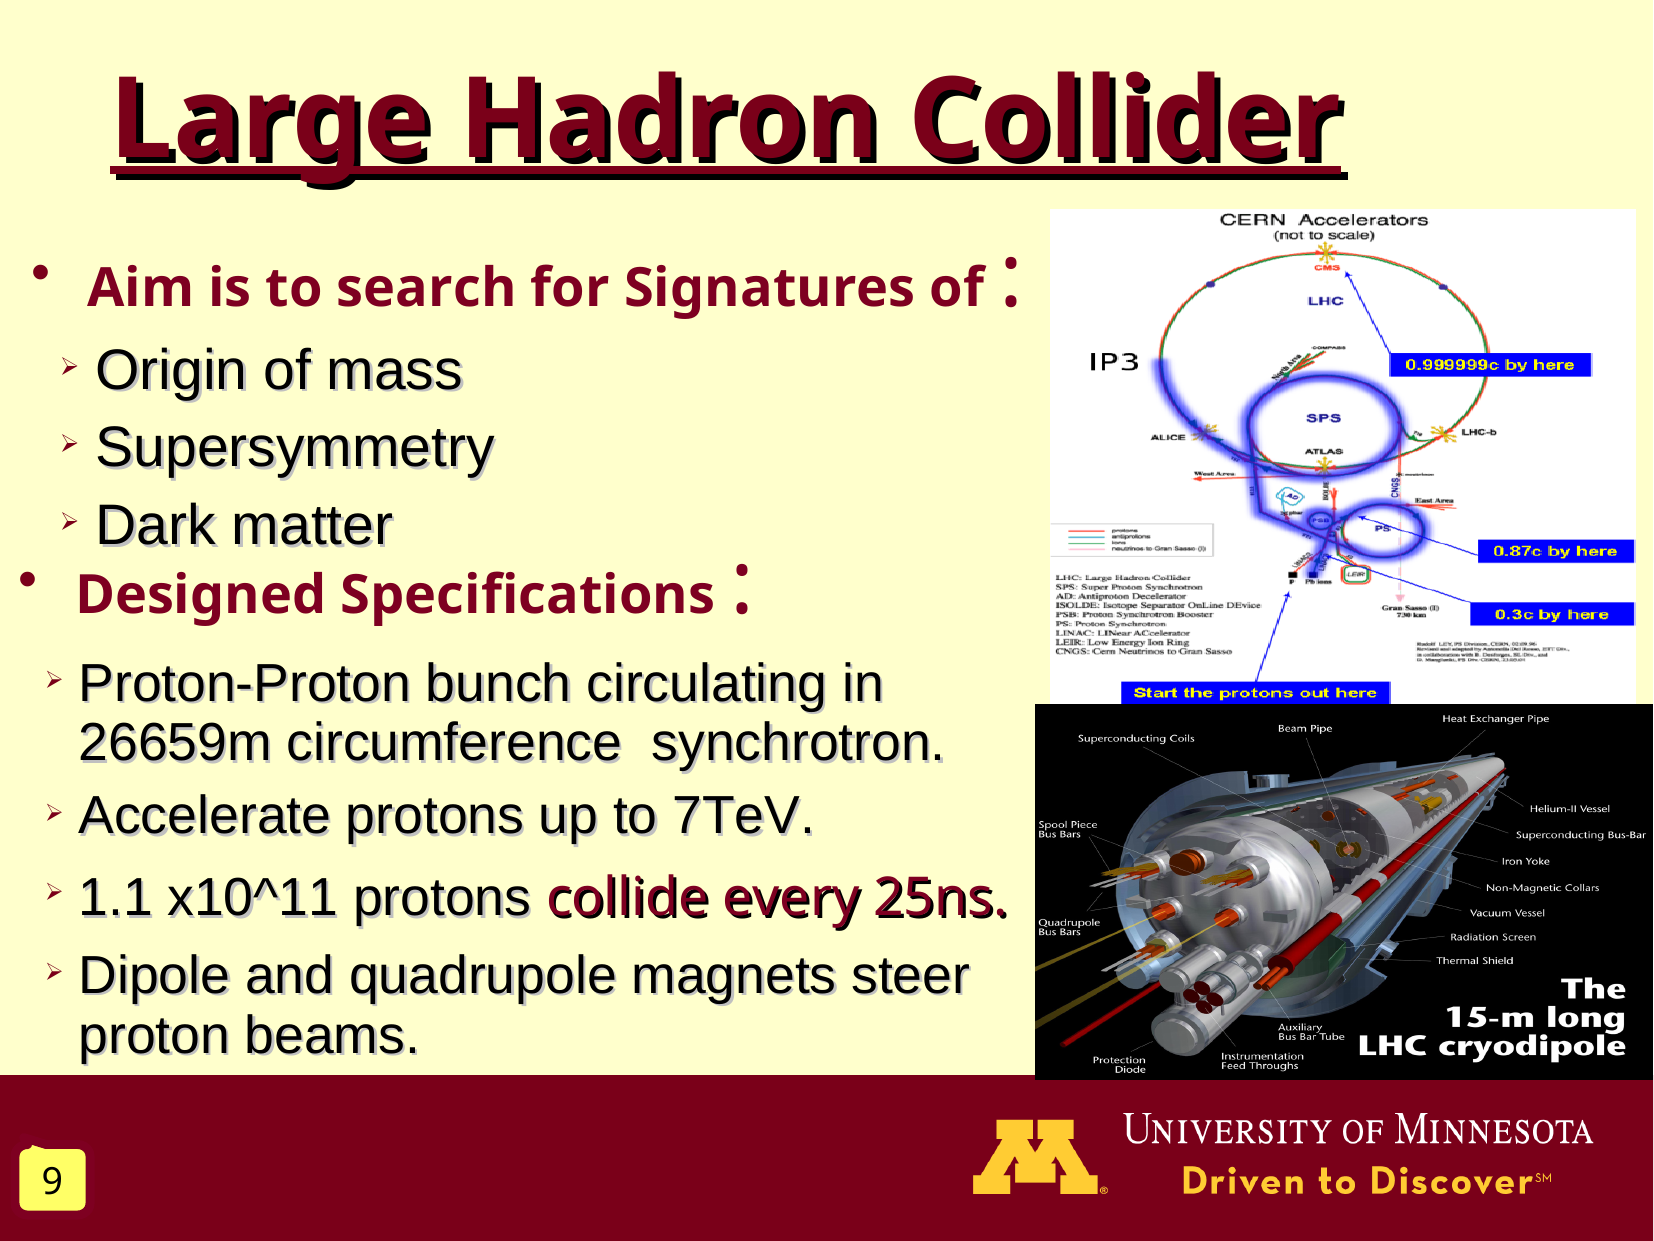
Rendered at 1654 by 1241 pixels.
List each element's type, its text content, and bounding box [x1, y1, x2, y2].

title Large Hadron Collider [94, 30, 1501, 196]
text_box 9 [15, 1137, 91, 1216]
list Aim is to search for Signatures of : [16, 210, 1050, 451]
list Origin of mass Supersymmetry Dark matter [45, 330, 541, 510]
list Proton-Proton bunch circulating in 26659m circumference synchrotron. Accelerate protons up to 7TeV. 1.1 x10^11 protons collide every 25ns. Dipole and quadrupole magnets steer proton beams. [30, 645, 1036, 1081]
list Designed Specifications : [3, 510, 1050, 751]
picture [0, 209, 1654, 1241]
